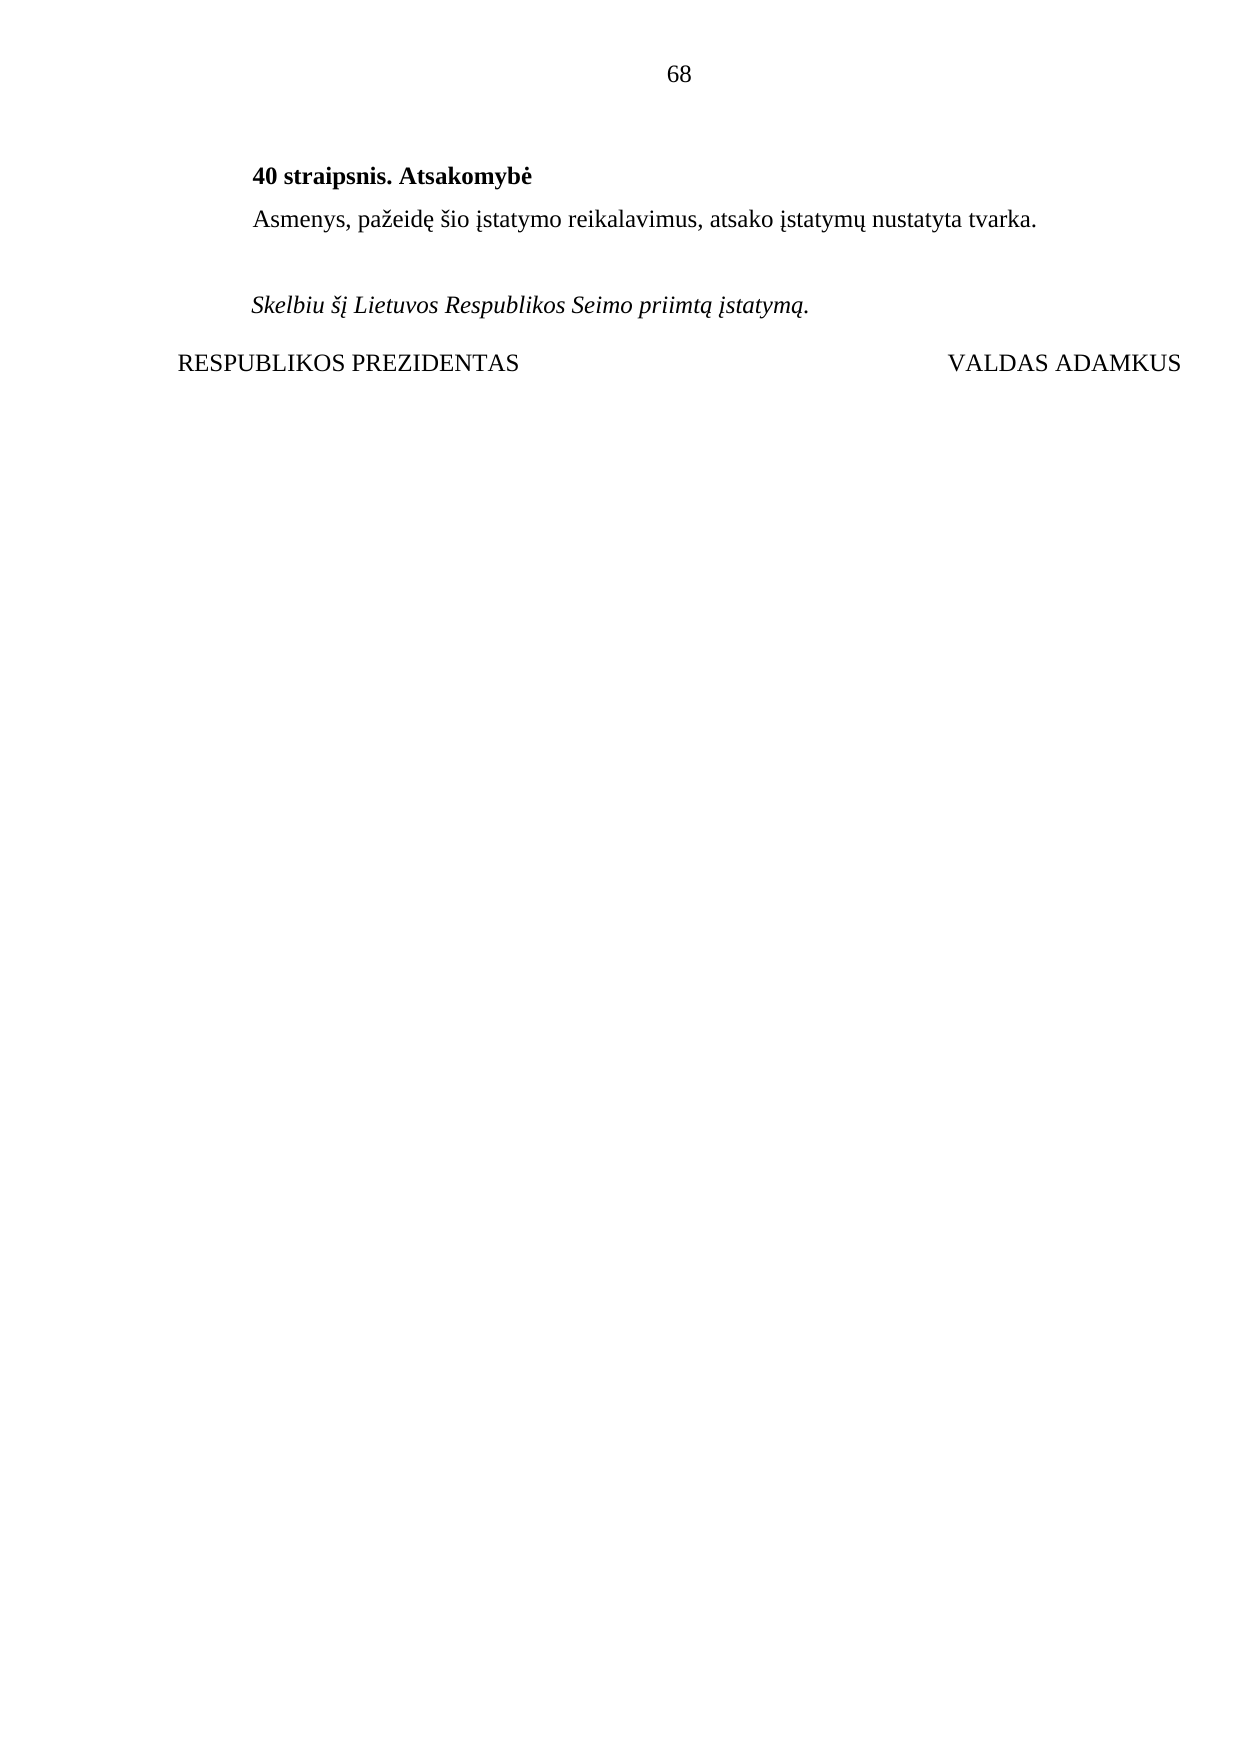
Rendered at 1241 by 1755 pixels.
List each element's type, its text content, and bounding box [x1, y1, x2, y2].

text RESPUBLIKOS PREZIDENTAS VALDAS ADAMKUS [177, 348, 1181, 377]
text Asmenys, pažeidę šio įstatymo reikalavimus, atsako įstatymų nustatyta tvarka. [177, 204, 1181, 233]
text Skelbiu šį Lietuvos Respublikos Seimo priimtą įstatymą. [177, 291, 1181, 319]
text 40 straipsnis. Atsakomybė [177, 161, 1181, 190]
